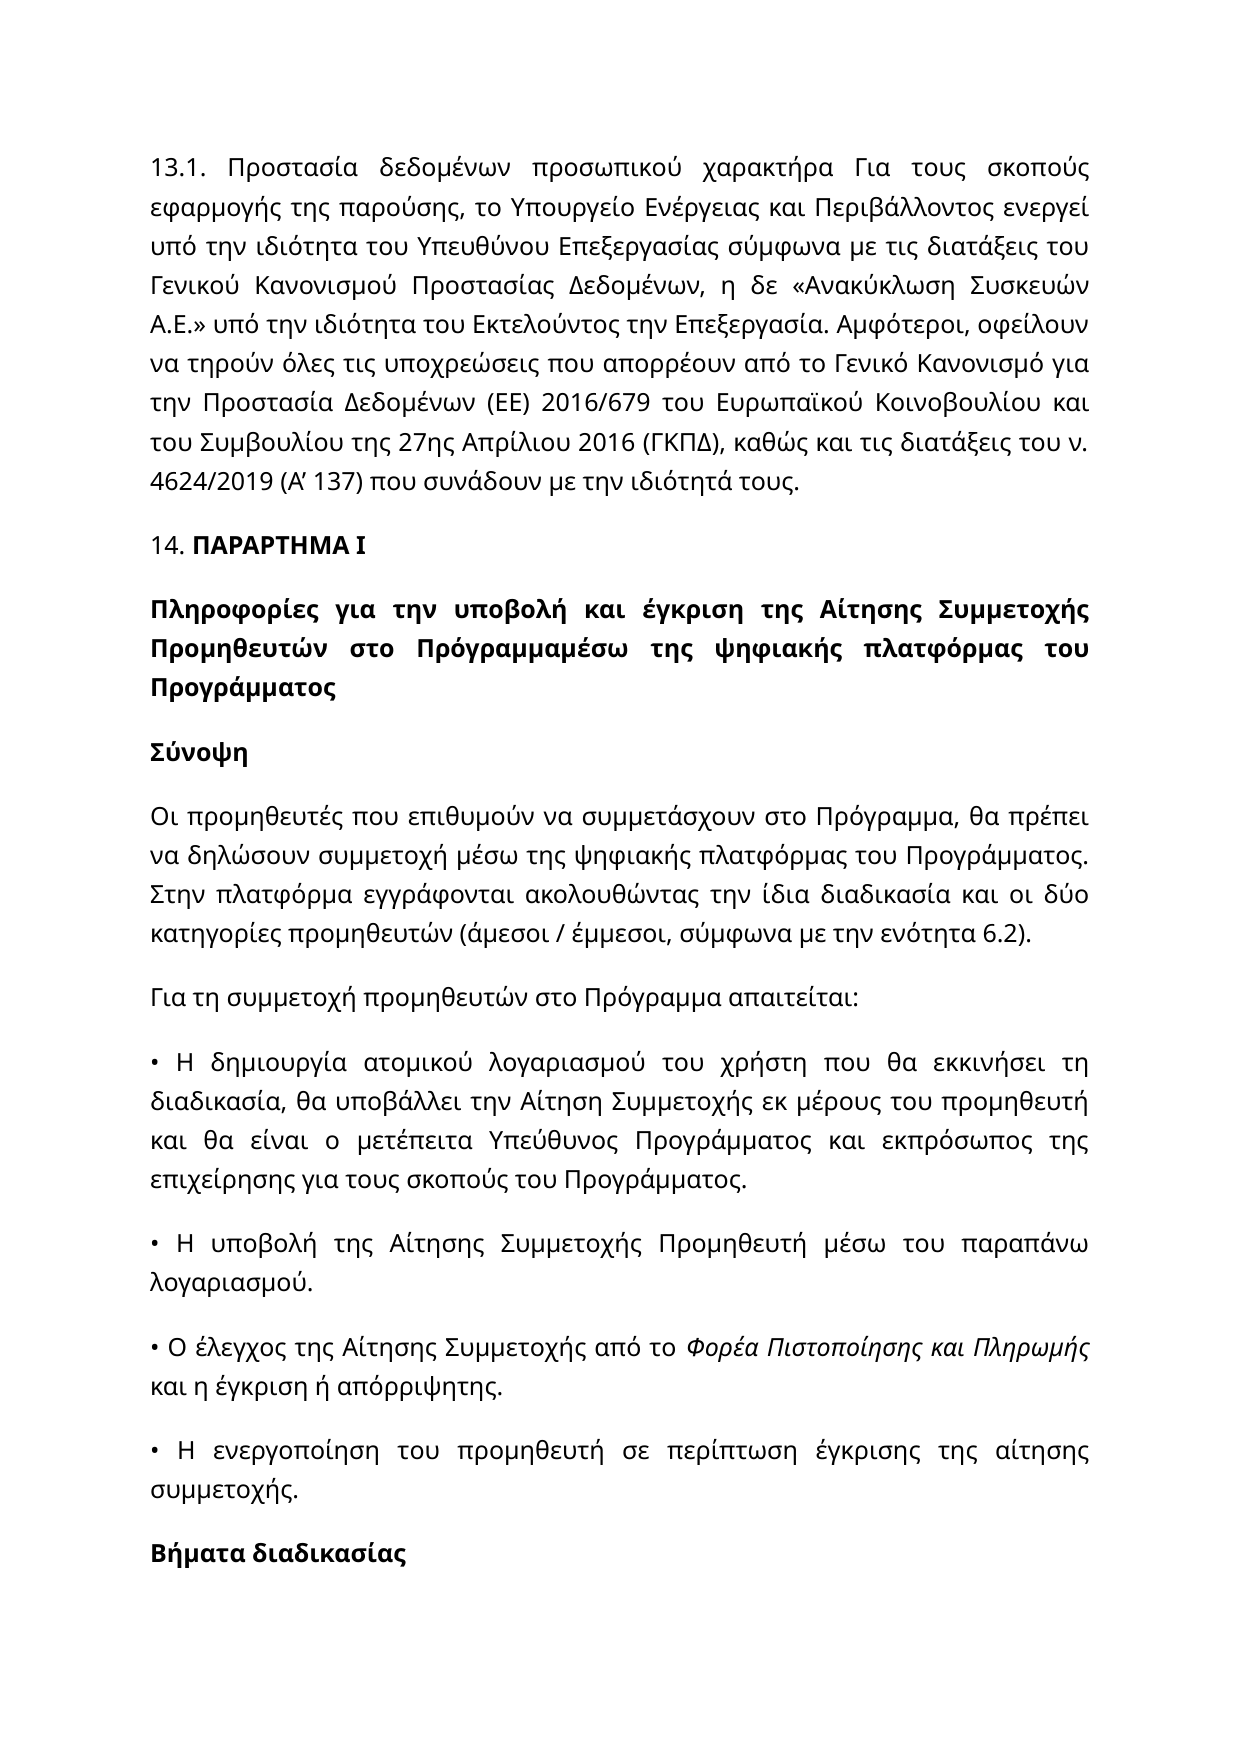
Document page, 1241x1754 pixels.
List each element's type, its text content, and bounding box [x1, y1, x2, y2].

text Πληροφορίες για την υποβολή και έγκριση της Αίτησης Συμμετοχής Προμηθευτών στο Πρόγραμμαμέσω της ψηφιακής πλατφόρμας του Προγράμματος [150, 592, 1090, 704]
text • Η υποβολή της Αίτησης Συμμετοχής Προμηθευτή μέσω του παραπάνω λογαριασμού. [150, 1226, 1090, 1299]
text • Η ενεργοποίηση του προμηθευτή σε περίπτωση έγκρισης της αίτησης συμμετοχής. [150, 1432, 1090, 1506]
text 14. ΠΑΡΑΡΤΗΜΑ Ι [150, 527, 1090, 562]
text 13.1. Προστασία δεδομένων προσωπικού χαρακτήρα Για τους σκοπούς εφαρμογής της παρούσης, το Υπουργείο Ενέργειας και Περιβάλλοντος ενεργεί υπό την ιδιότητα του Υπευθύνου Επεξεργασίας σύμφωνα με τις διατάξεις του Γενικού Κανονισμού Προστασίας Δεδομένων, η δε «Ανακύκλωση Συσκευών Α.Ε.» υπό την ιδιότητα του Εκτελούντος την Επεξεργασία. Αμφότεροι, οφείλουν να τηρούν όλες τις υποχρεώσεις που απορρέουν από το Γενικό Κανονισμό για την Προστασία Δεδομένων (ΕΕ) 2016/679 του Ευρωπαϊκού Κοινοβουλίου και του Συμβουλίου της 27ης Απρίλιου 2016 (ΓΚΠΔ), καθώς και τις διατάξεις του ν. 4624/2019 (Α’ 137) που συνάδουν με την ιδιότητά τους. [150, 150, 1090, 497]
text Για τη συμμετοχή προμηθευτών στο Πρόγραμμα απαιτείται: [150, 980, 1090, 1014]
text Σύνοψη [150, 734, 1090, 768]
text • Η δημιουργία ατομικού λογαριασμού του χρήστη που θα εκκινήσει τη διαδικασία, θα υποβάλλει την Αίτηση Συμμετοχής εκ μέρους του προμηθευτή και θα είναι ο μετέπειτα Υπεύθυνος Προγράμματος και εκπρόσωπος της επιχείρησης για τους σκοπούς του Προγράμματος. [150, 1044, 1090, 1196]
text Οι προμηθευτές που επιθυμούν να συμμετάσχουν στο Πρόγραμμα, θα πρέπει να δηλώσουν συμμετοχή μέσω της ψηφιακής πλατφόρμας του Προγράμματος. Στην πλατφόρμα εγγράφονται ακολουθώντας την ίδια διαδικασία και οι δύο κατηγορίες προμηθευτών (άμεσοι / έμμεσοι, σύμφωνα με την ενότητα 6.2). [150, 798, 1090, 950]
text • Ο έλεγχος της Αίτησης Συμμετοχής από το Φορέα Πιστοποίησης και Πληρωμής και η έγκριση ή απόρριψητης. [150, 1329, 1090, 1402]
text Βήματα διαδικασίας [150, 1536, 1090, 1570]
